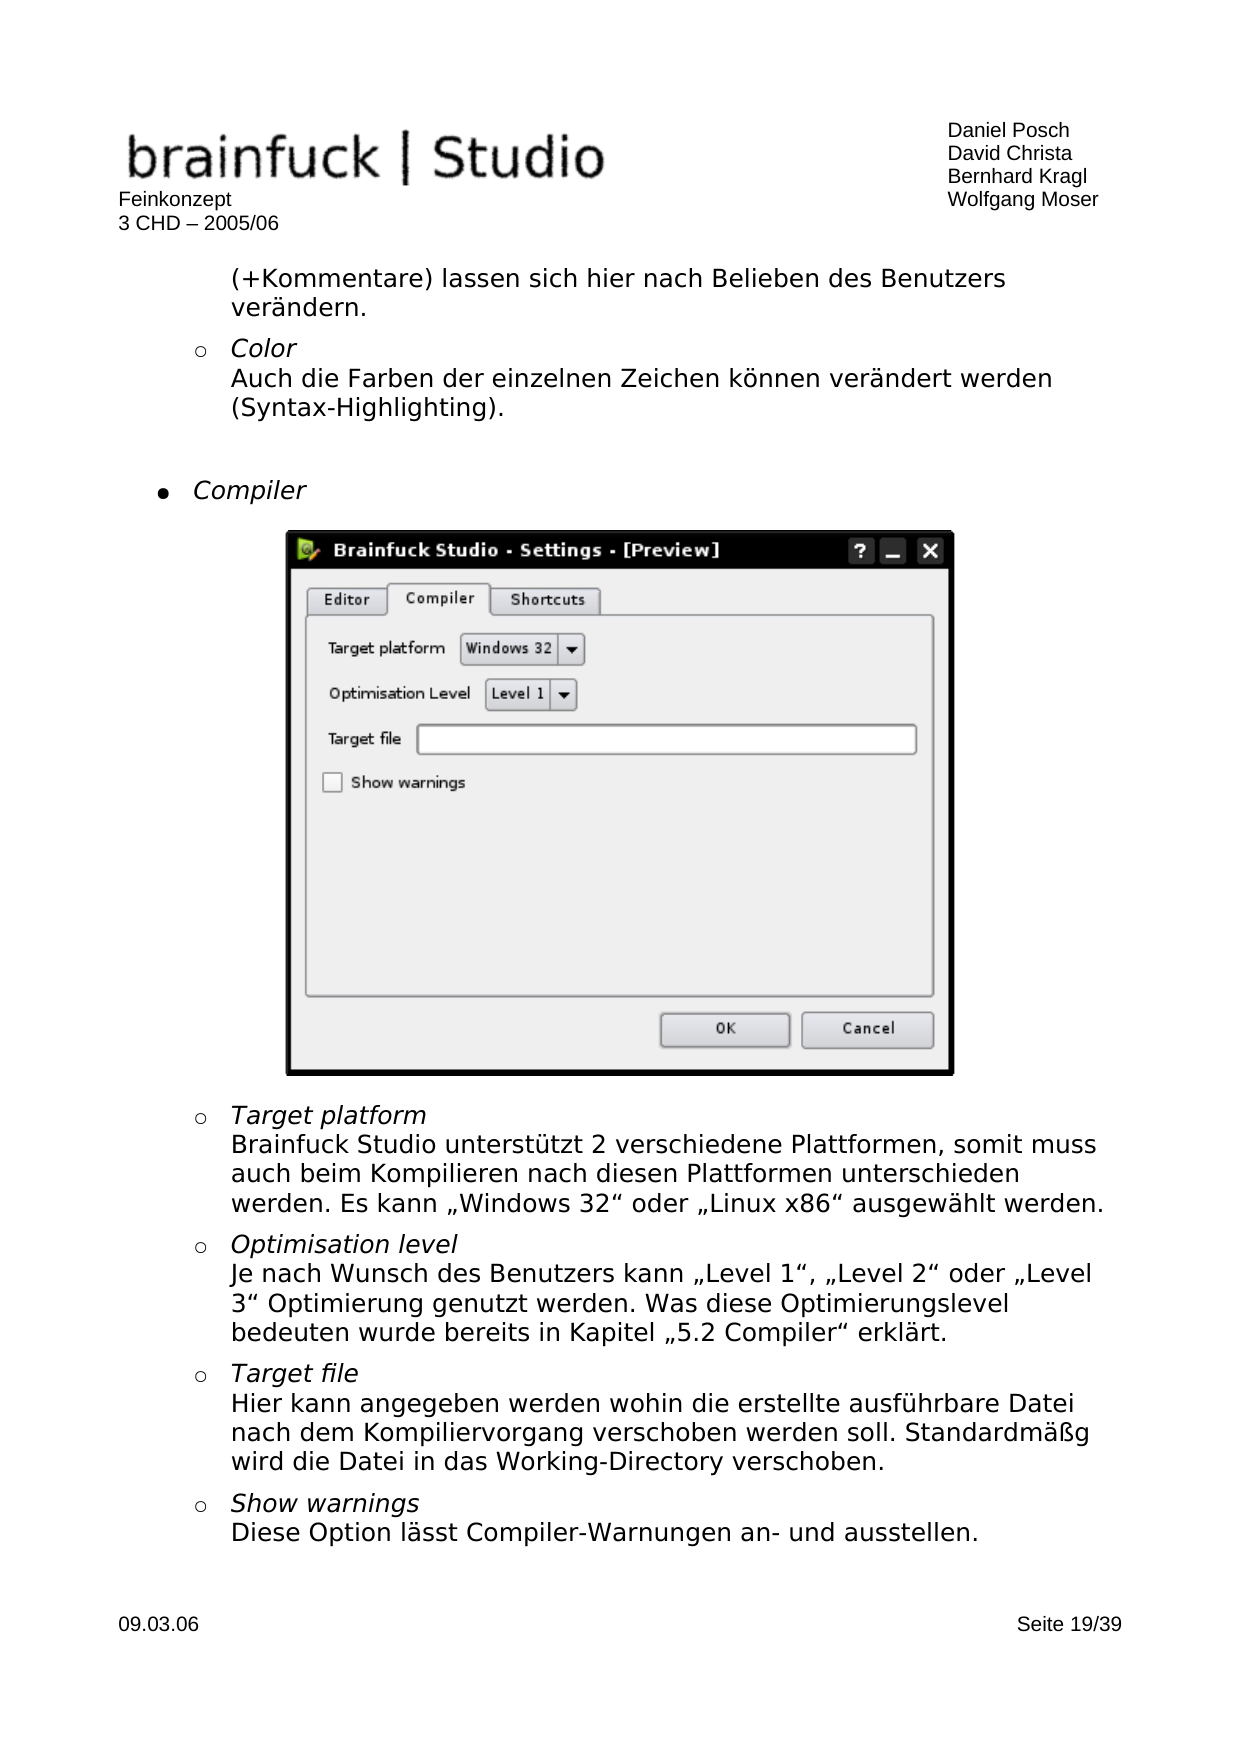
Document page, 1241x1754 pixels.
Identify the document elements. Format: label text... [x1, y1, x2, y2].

list Compiler [156, 476, 1122, 505]
list Optimisation level Je nach Wunsch des Benutzers kann „Level 1“, „Level 2“ oder „Level 3“ Optimierung genutzt werden. Was diese Optimierungslevel bedeuten wurde bereits in Kapitel „5.2 Compiler“ erklärt. [193, 1230, 1122, 1347]
list Color Auch die Farben der einzelnen Zeichen können verändert werden (Syntax-Highlighting). [193, 334, 1122, 422]
picture [285, 530, 955, 1076]
list Show warnings Diese Option lässt Compiler-Warnungen an- und ausstellen. [193, 1489, 1122, 1547]
picture [118, 118, 609, 187]
list (+Kommentare) lassen sich hier nach Belieben des Benutzers verändern. [193, 264, 1122, 322]
list Target file Hier kann angegeben werden wohin die erstellte ausführbare Datei nach dem Kompiliervorgang verschoben werden soll. Standardmäßg wird die Datei in das Working-Directory verschoben. [193, 1359, 1122, 1476]
list Target platform Brainfuck Studio unterstützt 2 verschiedene Plattformen, somit muss auch beim Kompilieren nach diesen Plattformen unterschieden werden. Es kann „Windows 32“ oder „Linux x86“ ausgewählt werden. [193, 1101, 1122, 1218]
